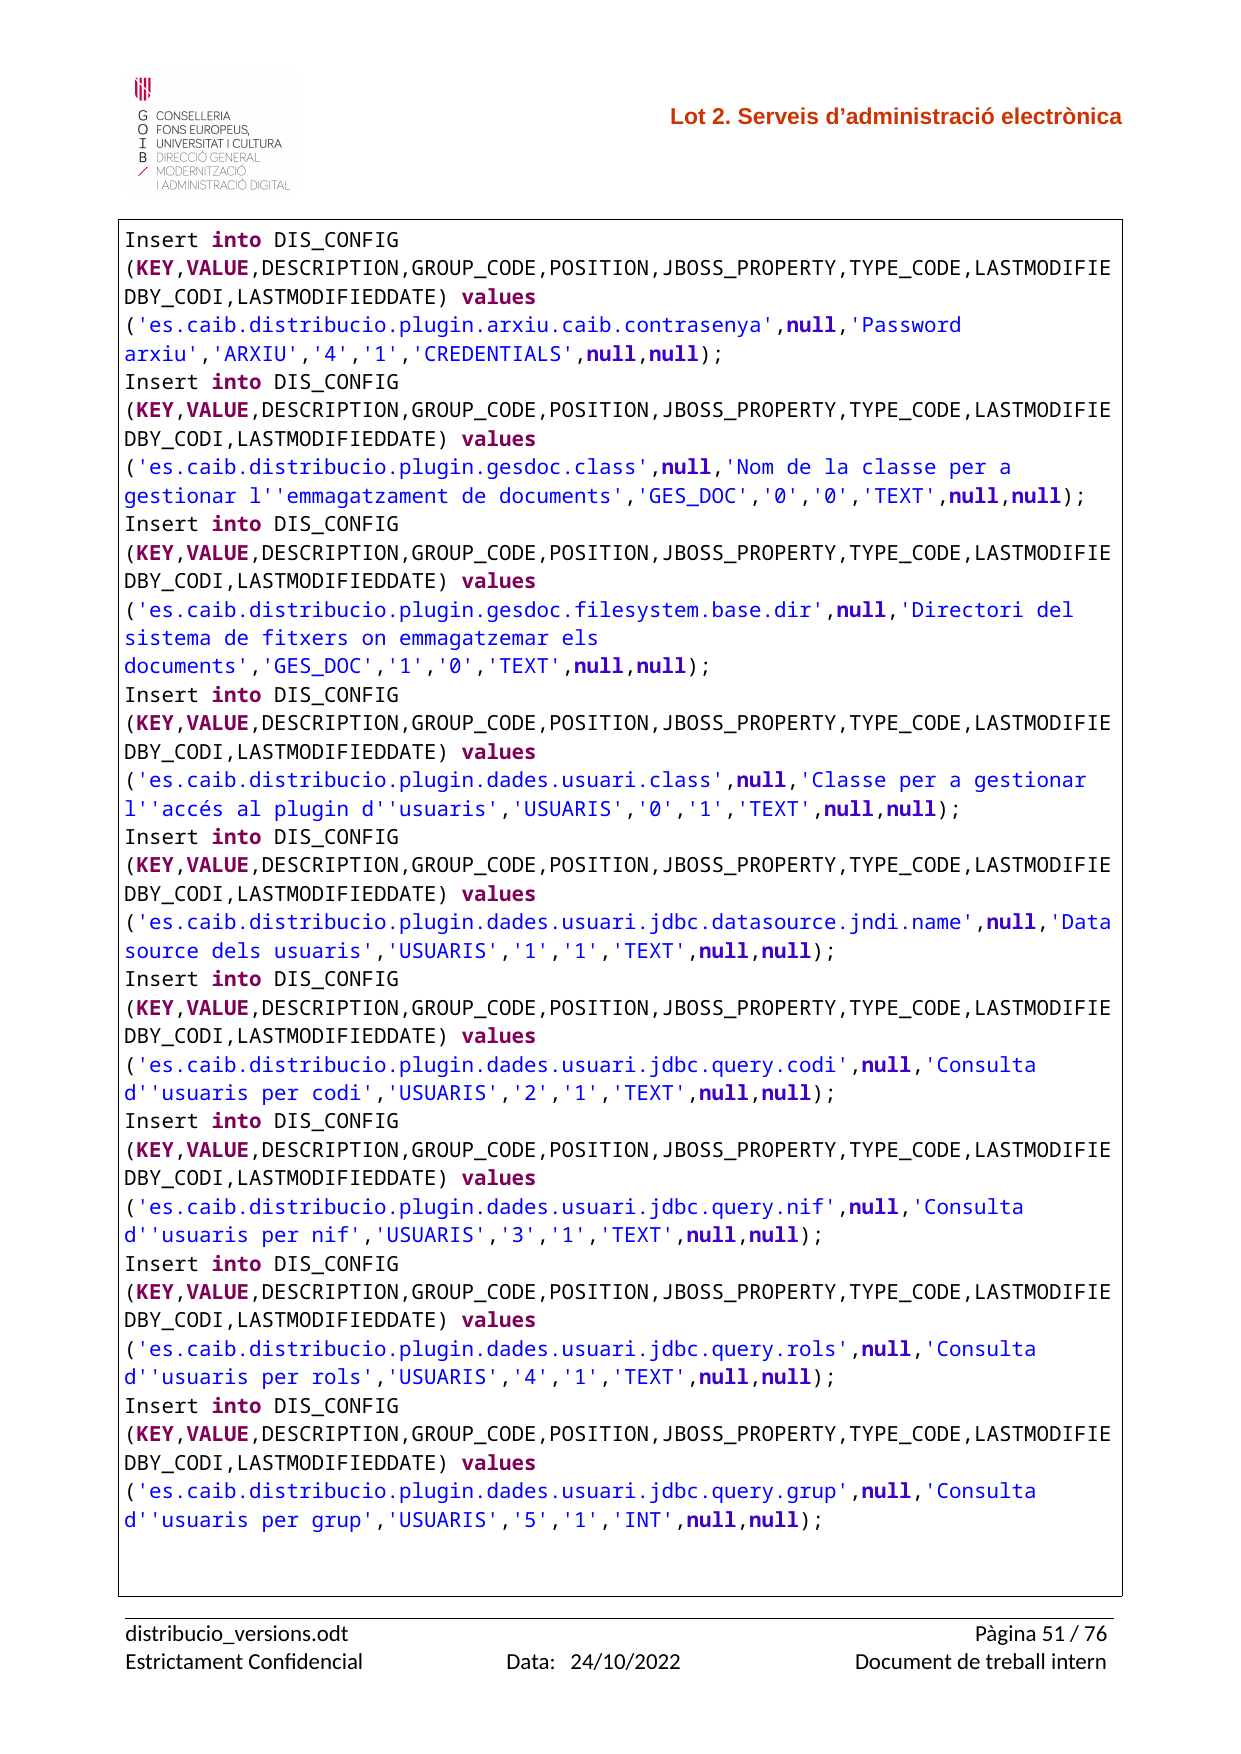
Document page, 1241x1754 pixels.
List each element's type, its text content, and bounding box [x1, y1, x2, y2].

picture [126, 70, 299, 197]
table_header Insert into DIS_CONFIG (KEY,VALUE,DESCRIPTION,GROUP_CODE,POSITION,JBOSS_PROPERTY,TYPE_CODE,LASTMODIFIEDBY_CODI,LASTMODIFIEDDATE) values ('es.caib.distribucio.plugin.arxiu.caib.contrasenya',null,'Password arxiu','ARXIU','4','1','CREDENTIALS',null,null); Insert into DIS_CONFIG (KEY,VALUE,DESCRIPTION,GROUP_CODE,POSITION,JBOSS_PROPERTY,TYPE_CODE,LASTMODIFIEDBY_CODI,LASTMODIFIEDDATE) values ('es.caib.distribucio.plugin.gesdoc.class',null,'Nom de la classe per a gestionar l''emmagatzament de documents','GES_DOC','0','0','TEXT',null,null); Insert into DIS_CONFIG (KEY,VALUE,DESCRIPTION,GROUP_CODE,POSITION,JBOSS_PROPERTY,TYPE_CODE,LASTMODIFIEDBY_CODI,LASTMODIFIEDDATE) values ('es.caib.distribucio.plugin.gesdoc.filesystem.base.dir',null,'Directori del sistema de fitxers on emmagatzemar els documents','GES_DOC','1','0','TEXT',null,null); Insert into DIS_CONFIG (KEY,VALUE,DESCRIPTION,GROUP_CODE,POSITION,JBOSS_PROPERTY,TYPE_CODE,LASTMODIFIEDBY_CODI,LASTMODIFIEDDATE) values ('es.caib.distribucio.plugin.dades.usuari.class',null,'Classe per a gestionar l''accés al plugin d''usuaris','USUARIS','0','1','TEXT',null,null); Insert into DIS_CONFIG (KEY,VALUE,DESCRIPTION,GROUP_CODE,POSITION,JBOSS_PROPERTY,TYPE_CODE,LASTMODIFIEDBY_CODI,LASTMODIFIEDDATE) values ('es.caib.distribucio.plugin.dades.usuari.jdbc.datasource.jndi.name',null,'Datasource dels usuaris','USUARIS','1','1','TEXT',null,null); Insert into DIS_CONFIG (KEY,VALUE,DESCRIPTION,GROUP_CODE,POSITION,JBOSS_PROPERTY,TYPE_CODE,LASTMODIFIEDBY_CODI,LASTMODIFIEDDATE) values ('es.caib.distribucio.plugin.dades.usuari.jdbc.query.codi',null,'Consulta d''usuaris per codi','USUARIS','2','1','TEXT',null,null); Insert into DIS_CONFIG (KEY,VALUE,DESCRIPTION,GROUP_CODE,POSITION,JBOSS_PROPERTY,TYPE_CODE,LASTMODIFIEDBY_CODI,LASTMODIFIEDDATE) values ('es.caib.distribucio.plugin.dades.usuari.jdbc.query.nif',null,'Consulta d''usuaris per nif','USUARIS','3','1','TEXT',null,null); Insert into DIS_CONFIG (KEY,VALUE,DESCRIPTION,GROUP_CODE,POSITION,JBOSS_PROPERTY,TYPE_CODE,LASTMODIFIEDBY_CODI,LASTMODIFIEDDATE) values ('es.caib.distribucio.plugin.dades.usuari.jdbc.query.rols',null,'Consulta d''usuaris per rols','USUARIS','4','1','TEXT',null,null); Insert into DIS_CONFIG (KEY,VALUE,DESCRIPTION,GROUP_CODE,POSITION,JBOSS_PROPERTY,TYPE_CODE,LASTMODIFIEDBY_CODI,LASTMODIFIEDDATE) values ('es.caib.distribucio.plugin.dades.usuari.jdbc.query.grup',null,'Consulta d''usuaris per grup','USUARIS','5','1','INT',null,null); [119, 220, 1122, 1596]
